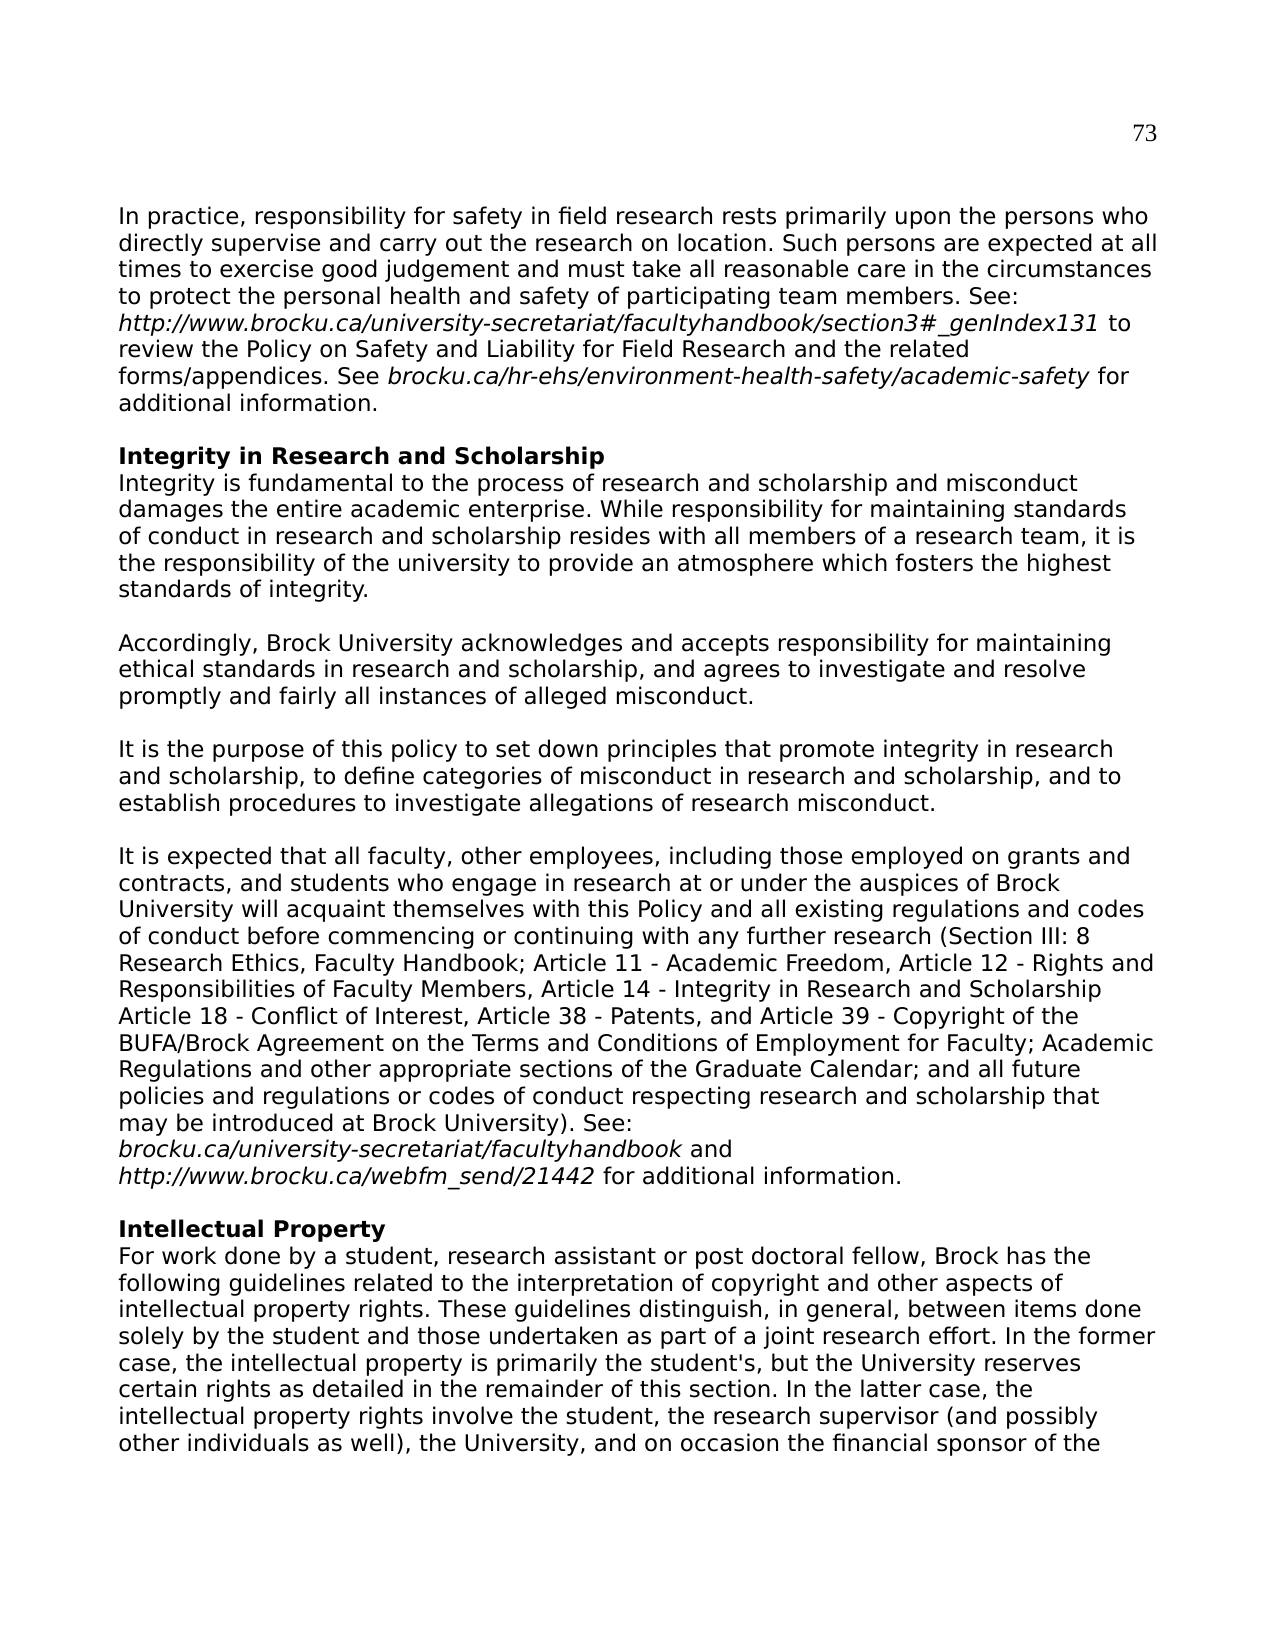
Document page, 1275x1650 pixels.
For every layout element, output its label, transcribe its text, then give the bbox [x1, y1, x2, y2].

text Integrity in Research and Scholarship Integrity is fundamental to the process of research and scholarship and misconduct damages the entire academic enterprise. While responsibility for maintaining standards of conduct in research and scholarship resides with all members of a research team, it is the responsibility of the university to provide an atmosphere which fosters the highest standards of integrity. Accordingly, Brock University acknowledges and accepts responsibility for maintaining ethical standards in research and scholarship, and agrees to investigate and resolve promptly and fairly all instances of alleged misconduct. It is the purpose of this policy to set down principles that promote integrity in research and scholarship, to define categories of misconduct in research and scholarship, and to establish procedures to investigate allegations of research misconduct. It is expected that all faculty, other employees, including those employed on grants and contracts, and students who engage in research at or under the auspices of Brock University will acquaint themselves with this Policy and all existing regulations and codes of conduct before commencing or continuing with any further research (Section III: 8 Research Ethics, Faculty Handbook; Article 11 - Academic Freedom, Article 12 - Rights and Responsibilities of Faculty Members, Article 14 - Integrity in Research and Scholarship Article 18 - Conflict of Interest, Article 38 - Patents, and Article 39 - Copyright of the BUFA/Brock Agreement on the Terms and Conditions of Employment for Faculty; Academic Regulations and other appropriate sections of the Graduate Calendar; and all future policies and regulations or codes of conduct respecting research and scholarship that may be introduced at Brock University). See: brocku.ca/university-secretariat/facultyhandbook and http://www.brocku.ca/webfm_send/21442 for additional information. Intellectual Property [118, 416, 1157, 1243]
text In practice, responsibility for safety in field research rests primarily upon the persons who directly supervise and carry out the research on location. Such persons are expected at all times to exercise good judgement and must take all reasonable care in the circumstances to protect the personal health and safety of participating team members. See: http://www.brocku.ca/university-secretariat/facultyhandbook/section3#_genIndex131 to review the Policy on Safety and Liability for Field Research and the related forms/appendices. See brocku.ca/hr-ehs/environment-health-safety/academic-safety for additional information. [118, 176, 1160, 416]
text For work done by a student, research assistant or post doctoral fellow, Brock has the following guidelines related to the interpretation of copyright and other aspects of intellectual property rights. These guidelines distinguish, in general, between items done solely by the student and those undertaken as part of a joint research effort. In the former case, the intellectual property is primarily the student's, but the University reserves certain rights as detailed in the remainder of this section. In the latter case, the intellectual property rights involve the student, the research supervisor (and possibly other individuals as well), the University, and on occasion the financial sponsor of the [118, 1243, 1157, 1456]
